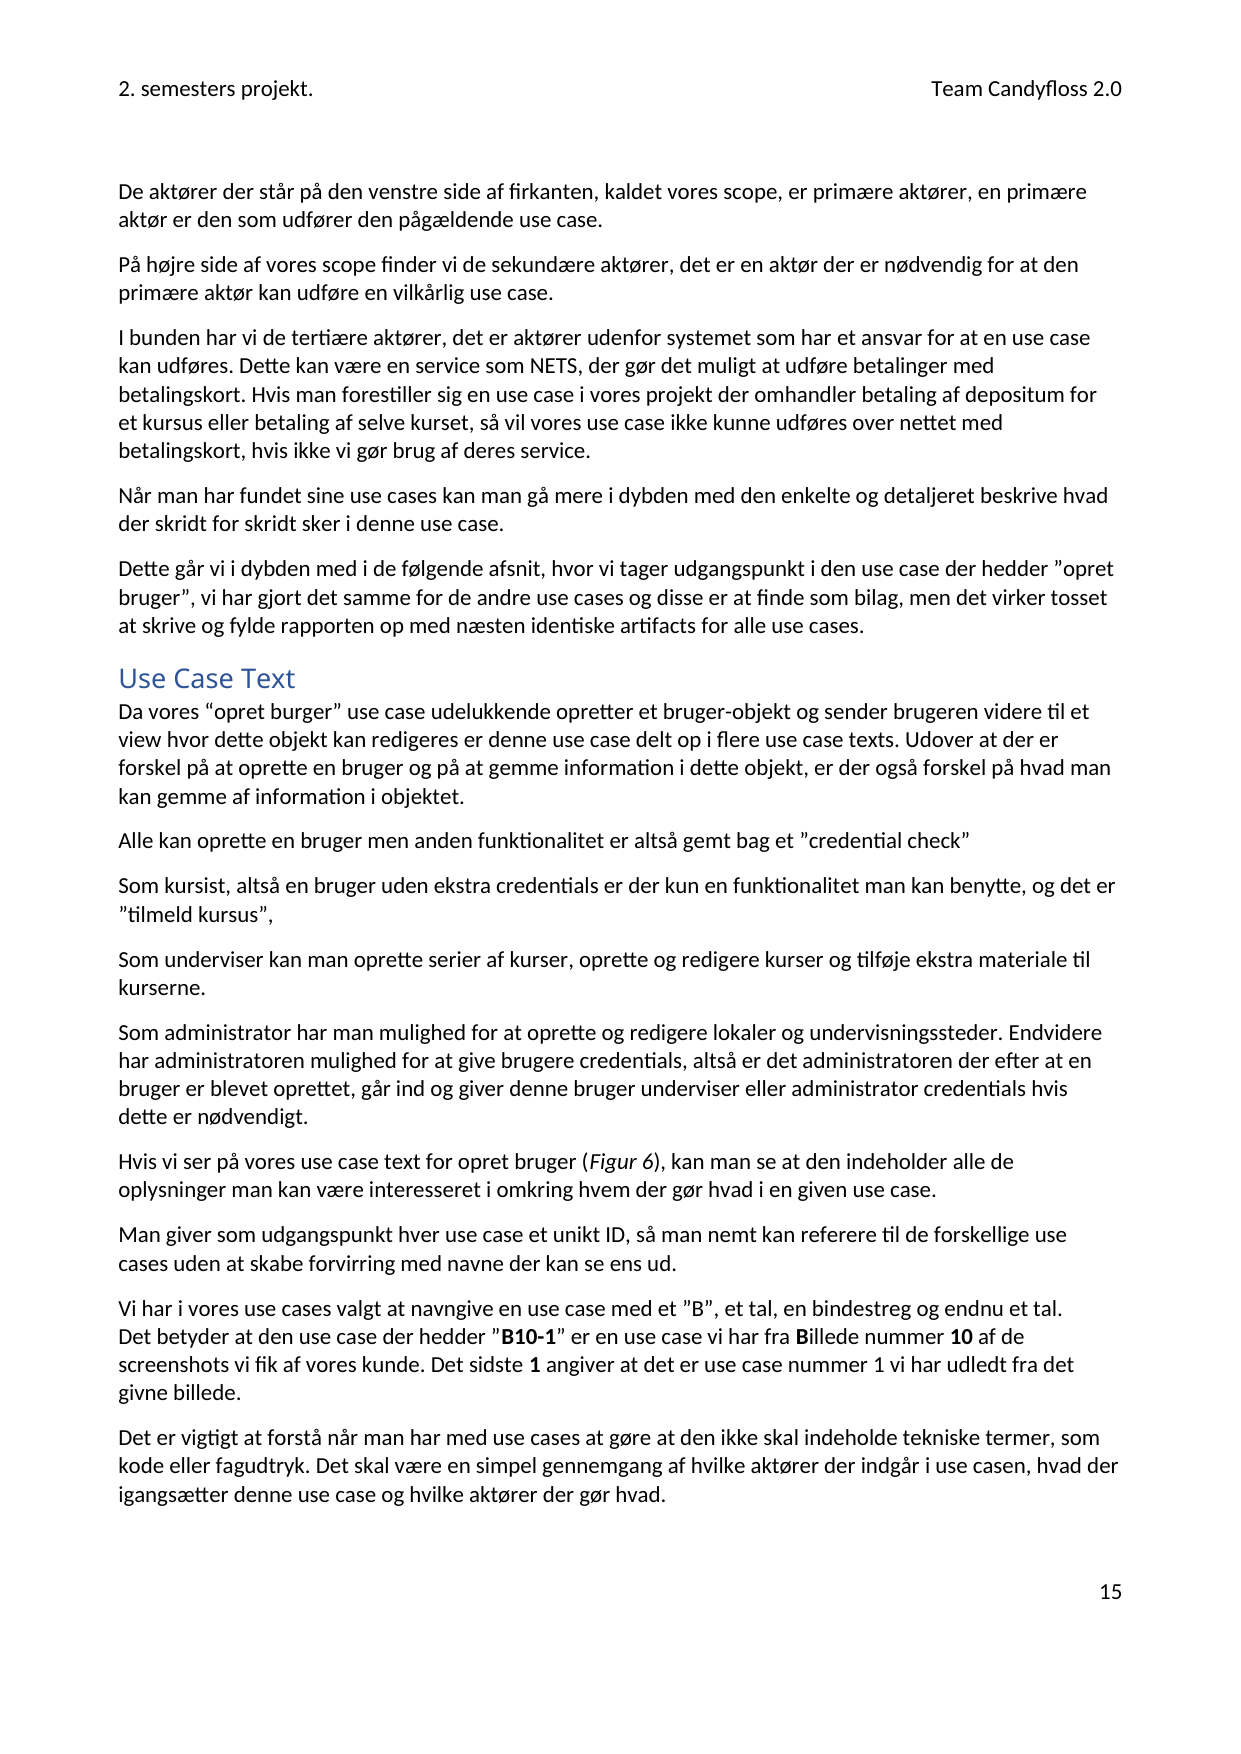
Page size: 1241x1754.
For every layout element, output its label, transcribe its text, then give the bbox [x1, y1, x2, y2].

text De aktører der står på den venstre side af firkanten, kaldet vores scope, er primære aktører, en primære aktør er den som udfører den pågældende use case. [118, 177, 1122, 233]
text I bunden har vi de tertiære aktører, det er aktører udenfor systemet som har et ansvar for at en use case kan udføres. Dette kan være en service som NETS, der gør det muligt at udføre betalinger med betalingskort. Hvis man forestiller sig en use case i vores projekt der omhandler betaling af depositum for et kursus eller betaling af selve kurset, så vil vores use case ikke kunne udføres over nettet med betalingskort, hvis ikke vi gør brug af deres service. [118, 323, 1122, 464]
text Man giver som udgangspunkt hver use case et unikt ID, så man nemt kan referere til de forskellige use cases uden at skabe forvirring med navne der kan se ens ud. [118, 1221, 1122, 1277]
text Som kursist, altså en bruger uden ekstra credentials er der kun en funktionalitet man kan benytte, og det er ”tilmeld kursus”, [118, 872, 1122, 928]
text Vi har i vores use cases valgt at navngive en use case med et ”B”, et tal, en bindestreg og endnu et tal. Det betyder at den use case der hedder ”B10-1” er en use case vi har fra Billede nummer 10 af de screenshots vi fik af vores kunde. Det sidste 1 angiver at det er use case nummer 1 vi har udledt fra det givne billede. [118, 1294, 1122, 1406]
text Som underviser kan man oprette serier af kurser, oprette og redigere kurser og tilføje ekstra materiale til kurserne. [118, 945, 1122, 1001]
text Som administrator har man mulighed for at oprette og redigere lokaler og undervisningssteder. Endvidere har administratoren mulighed for at give brugere credentials, altså er det administratoren der efter at en bruger er blevet oprettet, går ind og giver denne bruger underviser eller administrator credentials hvis dette er nødvendigt. [118, 1018, 1122, 1131]
text På højre side af vores scope finder vi de sekundære aktører, det er en aktør der er nødvendig for at den primære aktør kan udføre en vilkårlig use case. [118, 250, 1122, 307]
text Når man har fundet sine use cases kan man gå mere i dybden med den enkelte og detaljeret beskrive hvad der skridt for skridt sker i denne use case. [118, 481, 1122, 537]
text Hvis vi ser på vores use case text for opret bruger (Figur 6), kan man se at den indeholder alle de oplysninger man kan være interesseret i omkring hvem der gør hvad i en given use case. [118, 1147, 1122, 1204]
text Da vores “opret burger” use case udelukkende opretter et bruger-objekt og sender brugeren videre til et view hvor dette objekt kan redigeres er denne use case delt op i flere use case texts. Udover at der er forskel på at oprette en bruger og på at gemme information i dette objekt, er der også forskel på hvad man kan gemme af information i objektet. [118, 697, 1122, 810]
text Det er vigtigt at forstå når man har med use cases at gøre at den ikke skal indeholde tekniske termer, som kode eller fagudtryk. Det skal være en simpel gennemgang af hvilke aktører der indgår i use casen, hvad der igangsætter denne use case og hvilke aktører der gør hvad. [118, 1423, 1122, 1536]
text Alle kan oprette en bruger men anden funktionalitet er altså gemt bag et ”credential check” [118, 827, 1122, 855]
text Dette går vi i dybden med i de følgende afsnit, hvor vi tager udgangspunkt i den use case der hedder ”opret bruger”, vi har gjort det samme for de andre use cases og disse er at finde som bilag, men det virker tosset at skrive og fylde rapporten op med næsten identiske artifacts for alle use cases. [118, 554, 1122, 639]
subtitle Use Case Text [118, 660, 1122, 697]
